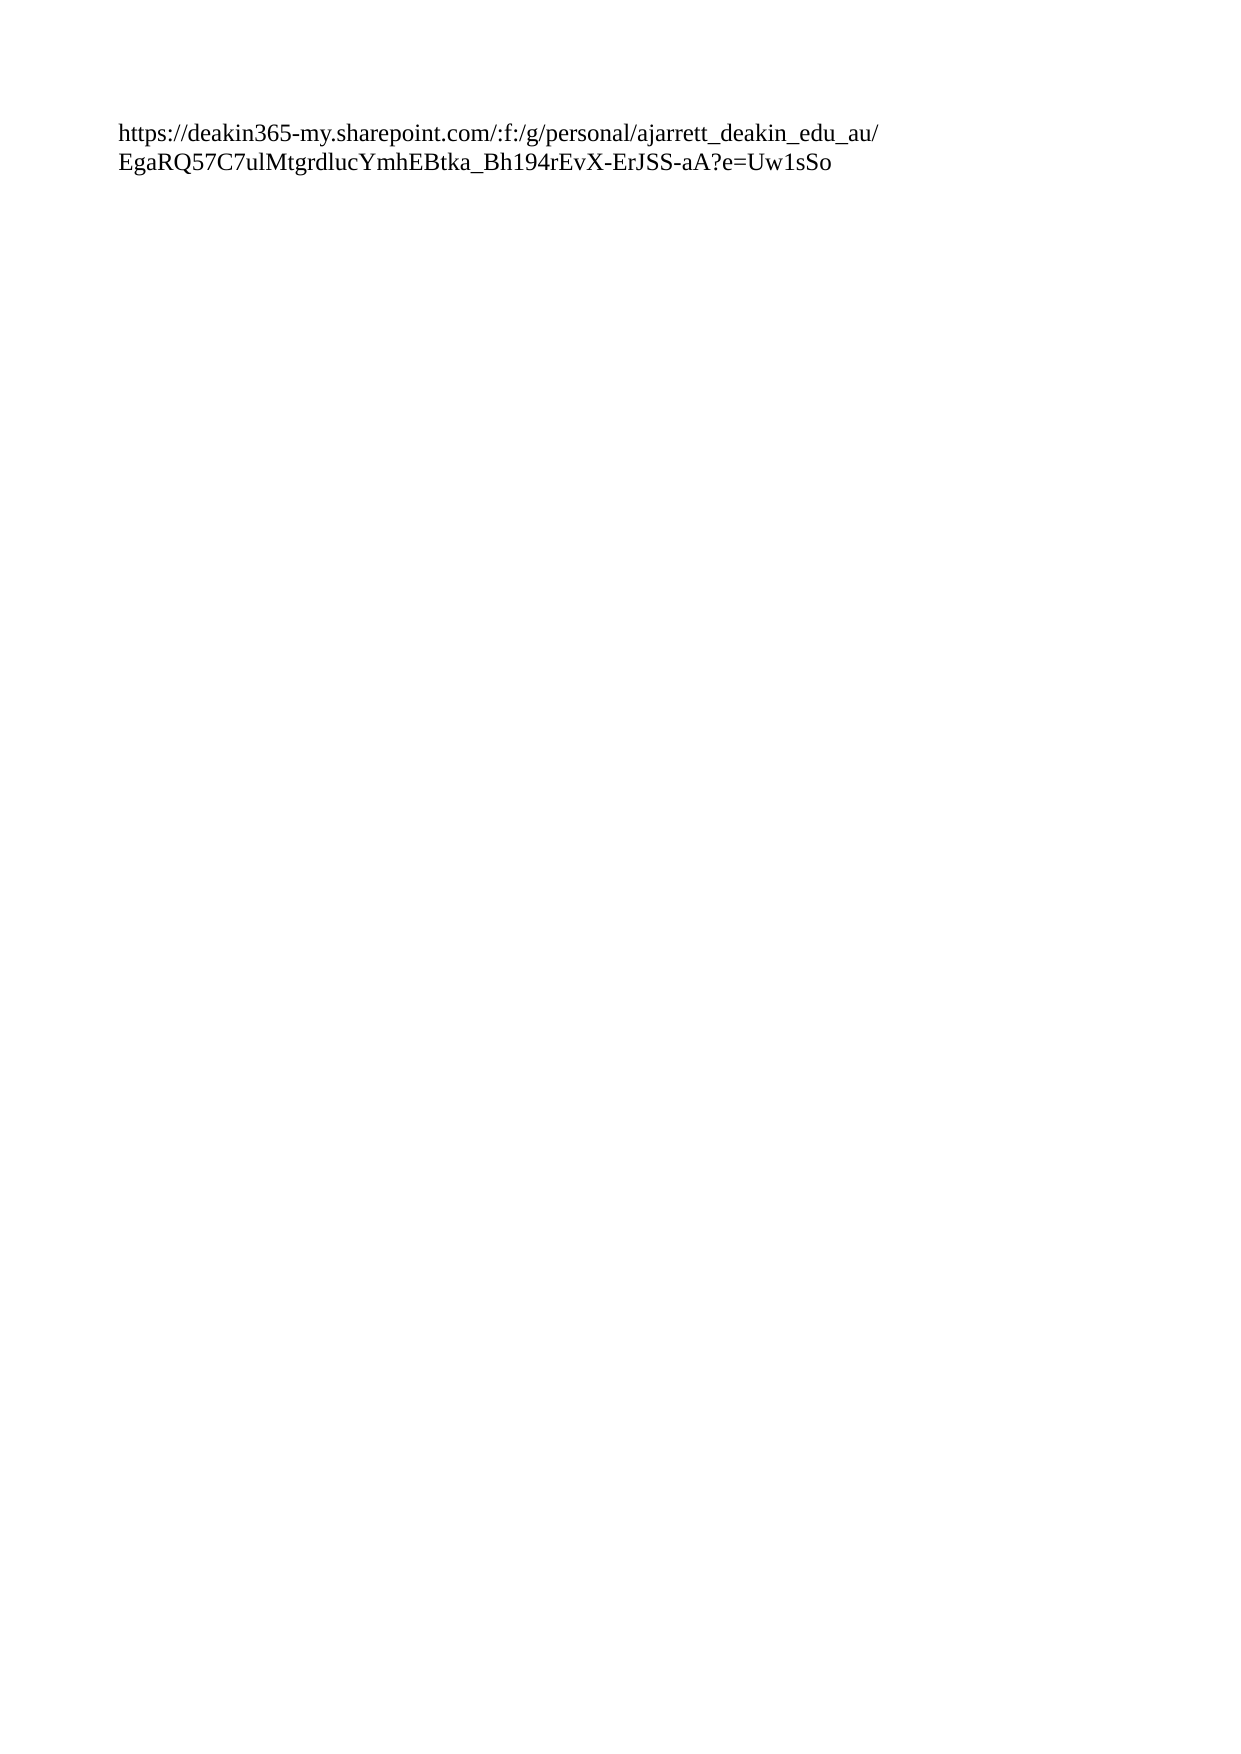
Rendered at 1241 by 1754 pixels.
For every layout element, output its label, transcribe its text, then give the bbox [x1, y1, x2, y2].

text https://deakin365-my.sharepoint.com/:f:/g/personal/ajarrett_deakin_edu_au/EgaRQ57C7ulMtgrdlucYmhEBtka_Bh194rEvX-ErJSS-aA?e=Uw1sSo [118, 118, 1122, 176]
